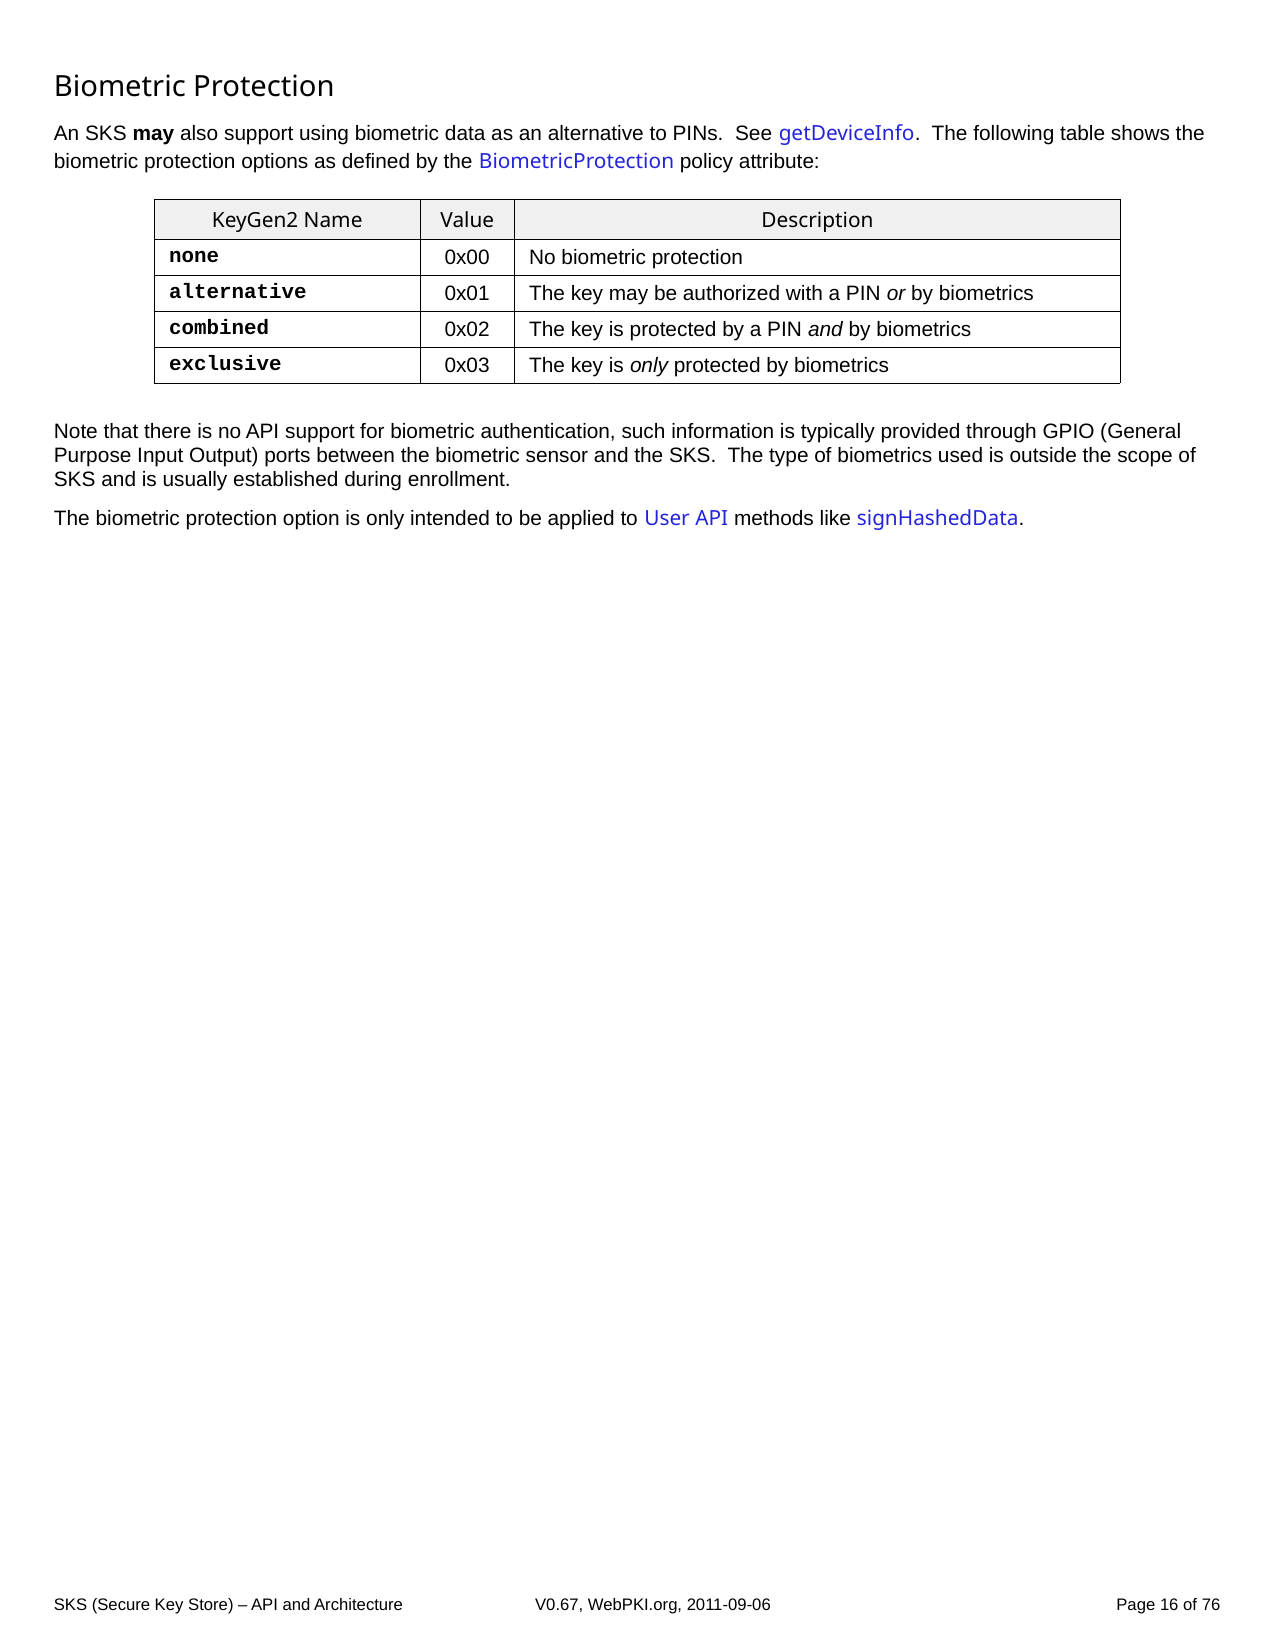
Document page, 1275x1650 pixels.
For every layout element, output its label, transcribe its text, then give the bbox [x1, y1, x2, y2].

table_cell The key is protected by a PIN and by biometrics [515, 312, 1120, 347]
table_header Description [515, 200, 1120, 239]
table_cell exclusive [155, 348, 420, 383]
text Note that there is no API support for biometric authentication, such information is typically provided through GPIO (General Purpose Input Output) ports between the biometric sensor and the SKS. The type of biometrics used is outside the scope of SKS and is usually established during enrollment. [54, 419, 1221, 491]
table_cell 0x03 [421, 348, 514, 383]
table_cell No biometric protection [515, 240, 1120, 275]
table_header Value [421, 200, 514, 239]
text The biometric protection option is only intended to be applied to User API methods like signHashedData. [54, 503, 1221, 531]
table_header KeyGen2 Name [155, 200, 420, 239]
table_cell 0x01 [421, 276, 514, 311]
table_cell 0x02 [421, 312, 514, 347]
subtitle Biometric Protection [54, 66, 1221, 105]
table_cell 0x00 [421, 240, 514, 275]
table_cell The key is only protected by biometrics [515, 348, 1120, 383]
table_cell alternative [155, 276, 420, 311]
table_cell combined [155, 312, 420, 347]
table_cell The key may be authorized with a PIN or by biometrics [515, 276, 1120, 311]
text An SKS may also support using biometric data as an alternative to PINs. See getDeviceInfo. The following table shows the biometric protection options as defined by the BiometricProtection policy attribute: [54, 118, 1221, 199]
table_cell none [155, 240, 420, 275]
